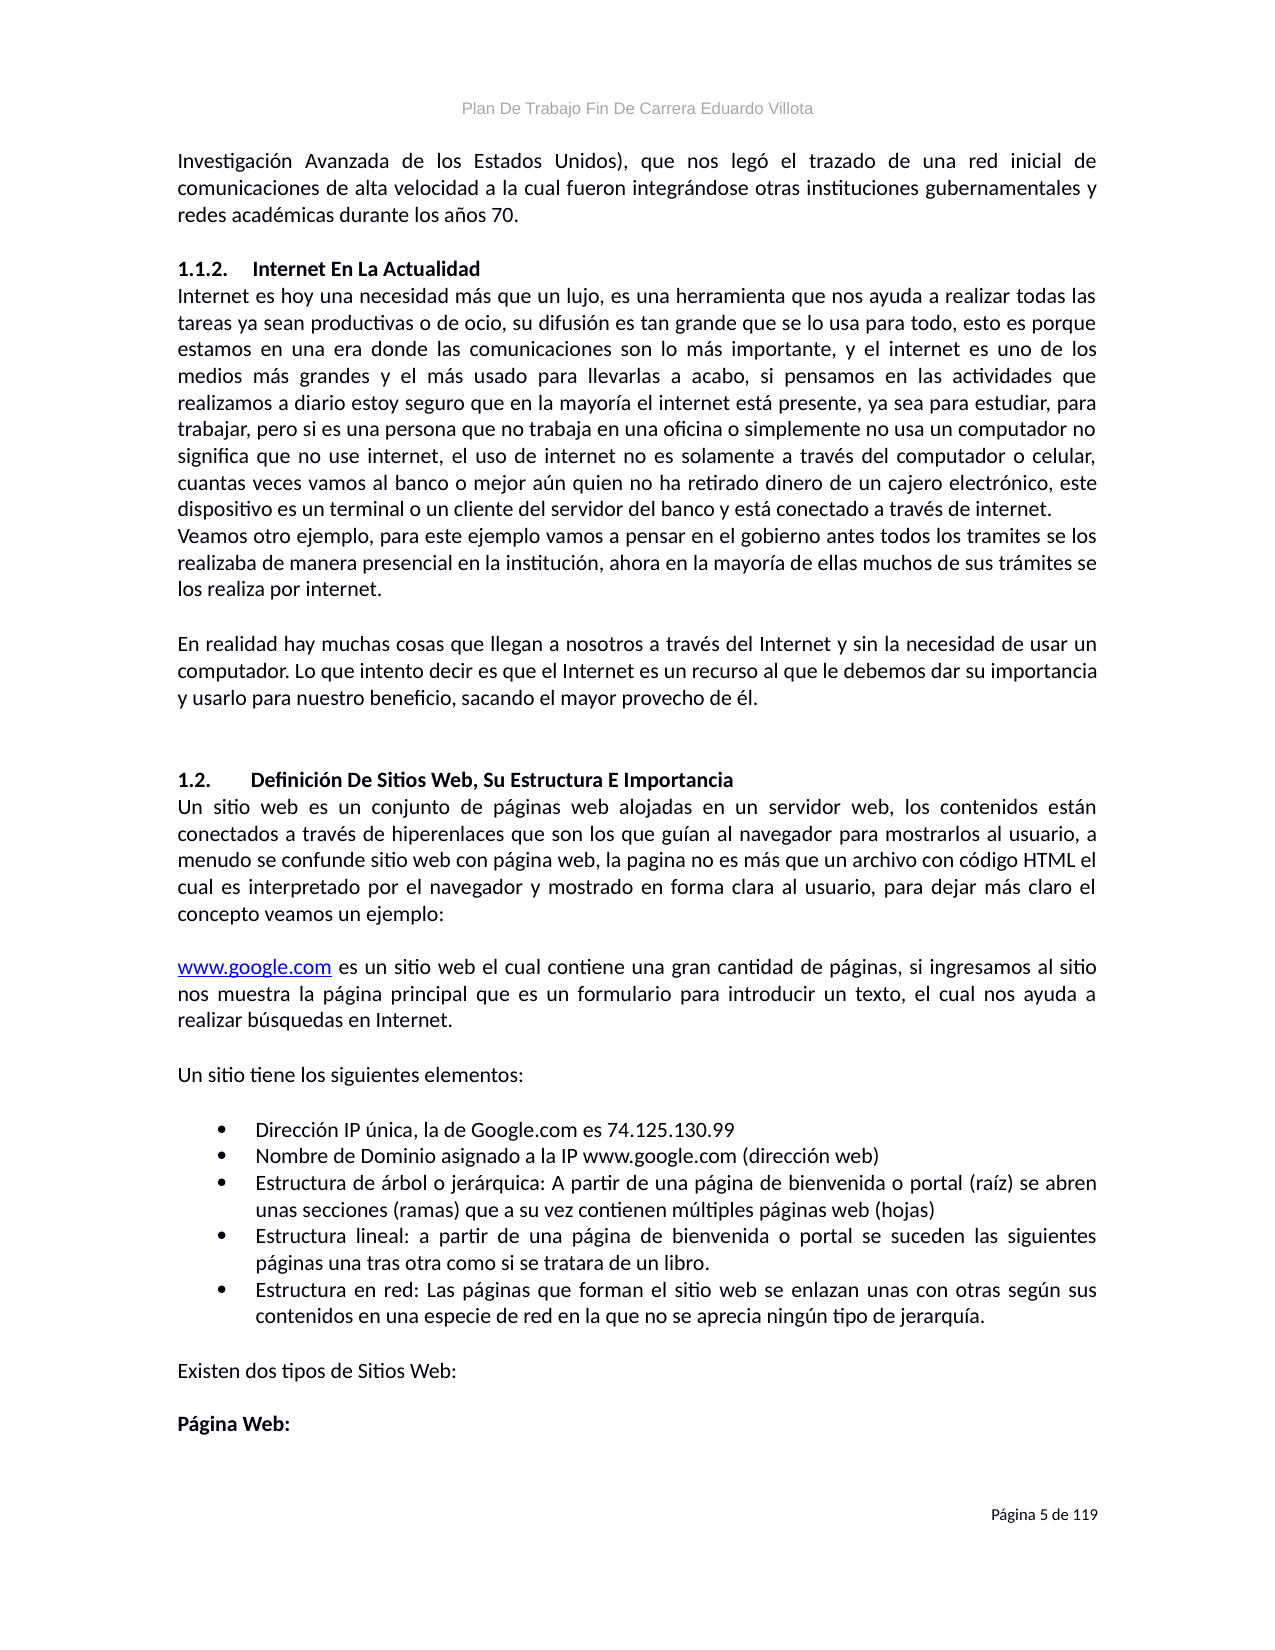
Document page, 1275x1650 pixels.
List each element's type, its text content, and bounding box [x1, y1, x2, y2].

list Definición De Sitios Web, Su Estructura E Importancia [177, 766, 1098, 793]
list Internet En La Actualidad [177, 256, 1098, 282]
text Existen dos tipos de Sitios Web: [177, 1357, 1098, 1384]
text Página Web: [177, 1410, 1098, 1437]
list Dirección IP única, la de Google.com es 74.125.130.99 [218, 1116, 1098, 1142]
list Estructura en red: Las páginas que forman el sitio web se enlazan unas con otras según sus contenidos en una especie de red en la que no se aprecia ningún tipo de jerarquía. [218, 1276, 1098, 1329]
text www.google.com es un sitio web el cual contiene una gran cantidad de páginas, si ingresamos al sitio nos muestra la página principal que es un formulario para introducir un texto, el cual nos ayuda a realizar búsquedas en Internet. [177, 953, 1098, 1033]
list Estructura lineal: a partir de una página de bienvenida o portal se suceden las siguientes páginas una tras otra como si se tratara de un libro. [218, 1222, 1098, 1276]
list Nombre de Dominio asignado a la IP www.google.com (dirección web) [218, 1142, 1098, 1169]
text Internet es hoy una necesidad más que un lujo, es una herramienta que nos ayuda a realizar todas las tareas ya sean productivas o de ocio, su difusión es tan grande que se lo usa para todo, esto es porque estamos en una era donde las comunicaciones son lo más importante, y el internet es uno de los medios más grandes y el más usado para llevarlas a acabo, si pensamos en las actividades que realizamos a diario estoy seguro que en la mayoría el internet está presente, ya sea para estudiar, para trabajar, pero si es una persona que no trabaja en una oficina o simplemente no usa un computador no significa que no use internet, el uso de internet no es solamente a través del computador o celular, cuantas veces vamos al banco o mejor aún quien no ha retirado dinero de un cajero electrónico, este dispositivo es un terminal o un cliente del servidor del banco y está conectado a través de internet. [177, 282, 1098, 522]
text Investigación Avanzada de los Estados Unidos), que nos legó el trazado de una red inicial de comunicaciones de alta velocidad a la cual fueron integrándose otras instituciones gubernamentales y redes académicas durante los años 70. [177, 148, 1098, 228]
text Veamos otro ejemplo, para este ejemplo vamos a pensar en el gobierno antes todos los tramites se los realizaba de manera presencial en la institución, ahora en la mayoría de ellas muchos de sus trámites se los realiza por internet. [177, 522, 1098, 602]
list Estructura de árbol o jerárquica: A partir de una página de bienvenida o portal (raíz) se abren unas secciones (ramas) que a su vez contienen múltiples páginas web (hojas) [218, 1169, 1098, 1222]
text En realidad hay muchas cosas que llegan a nosotros a través del Internet y sin la necesidad de usar un computador. Lo que intento decir es que el Internet es un recurso al que le debemos dar su importancia y usarlo para nuestro beneficio, sacando el mayor provecho de él. [177, 630, 1098, 710]
text Un sitio tiene los siguientes elementos: [177, 1061, 1098, 1088]
text Un sitio web es un conjunto de páginas web alojadas en un servidor web, los contenidos están conectados a través de hiperenlaces que son los que guían al navegador para mostrarlos al usuario, a menudo se confunde sitio web con página web, la pagina no es más que un archivo con código HTML el cual es interpretado por el navegador y mostrado en forma clara al usuario, para dejar más claro el concepto veamos un ejemplo: [177, 793, 1098, 926]
